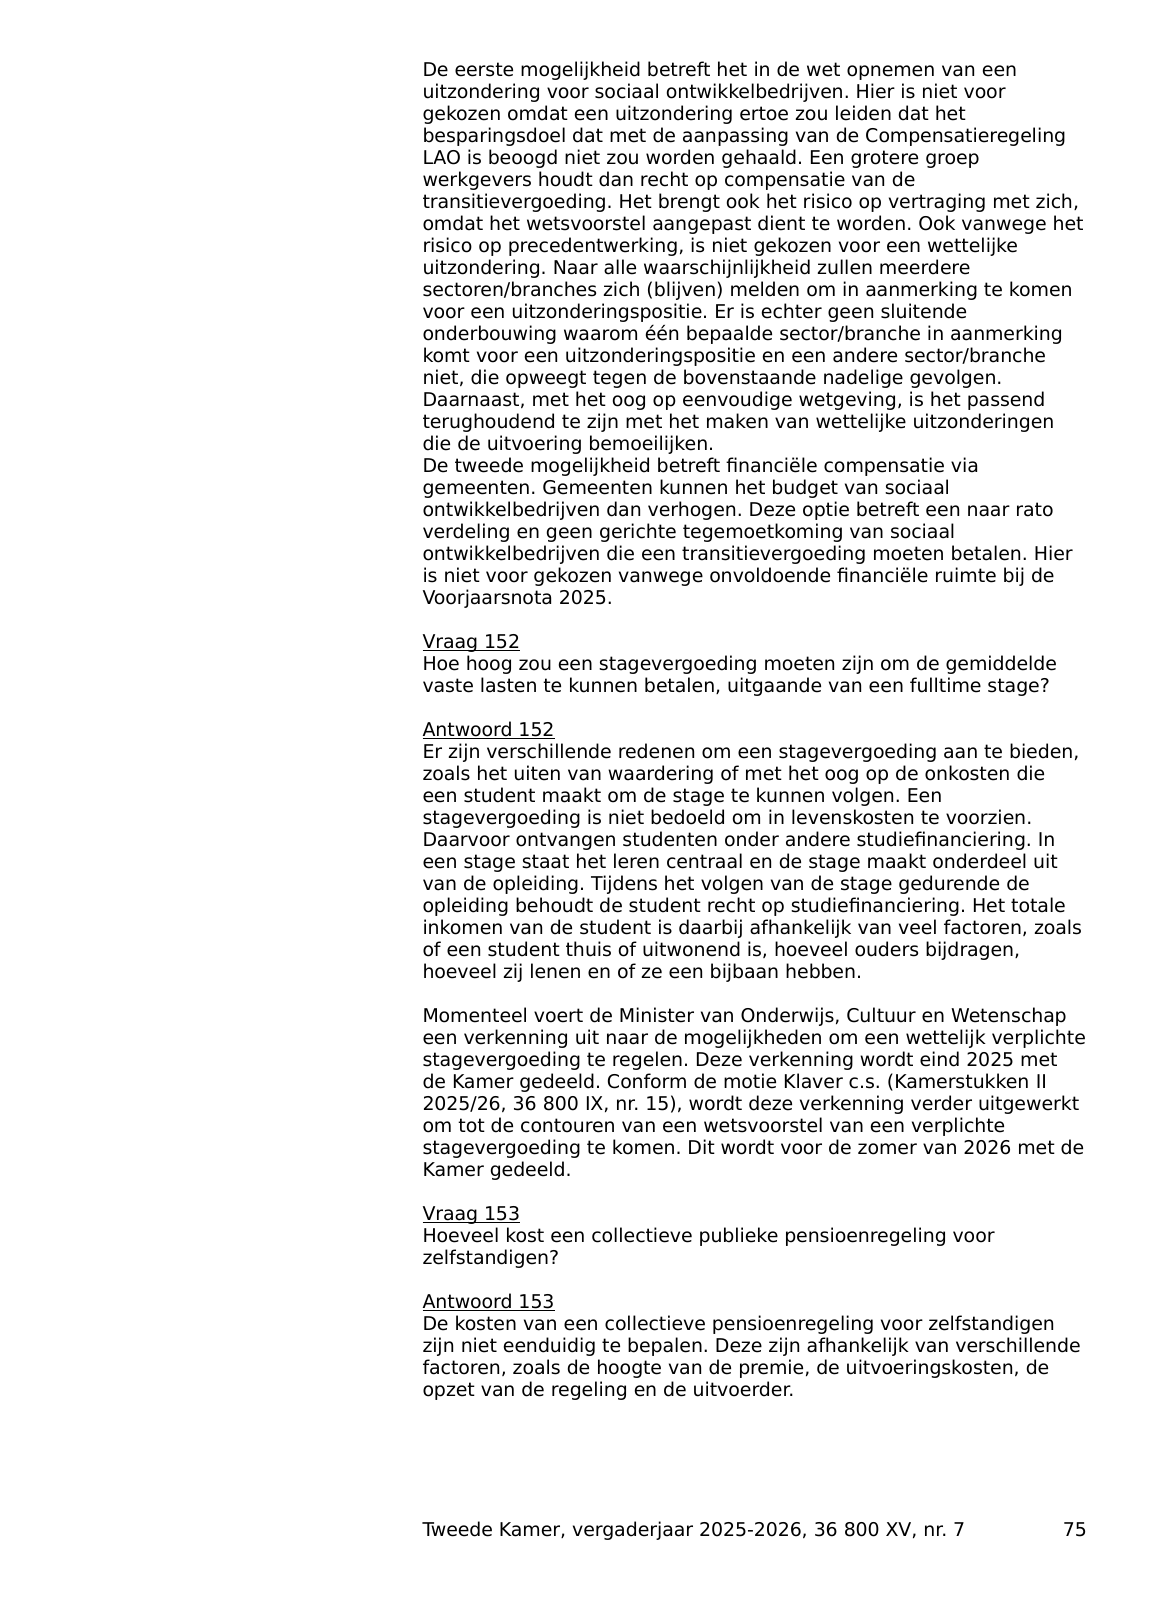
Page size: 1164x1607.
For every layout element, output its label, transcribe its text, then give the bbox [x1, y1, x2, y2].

text Vraag 153 [422, 1203, 1087, 1225]
text Hoe hoog zou een stagevergoeding moeten zijn om de gemiddelde vaste lasten te kunnen betalen, uitgaande van een fulltime stage? [422, 653, 1087, 697]
text Hoeveel kost een collectieve publieke pensioenregeling voor zelfstandigen? [422, 1225, 1087, 1269]
text Antwoord 153 [422, 1291, 1087, 1313]
text De tweede mogelijkheid betreft financiële compensatie via gemeenten. Gemeenten kunnen het budget van sociaal ontwikkelbedrijven dan verhogen. Deze optie betreft een naar rato verdeling en geen gerichte tegemoetkoming van sociaal ontwikkelbedrijven die een transitievergoeding moeten betalen. Hier is niet voor gekozen vanwege onvoldoende financiële ruimte bij de Voorjaarsnota 2025. [422, 455, 1087, 608]
text Antwoord 152 [422, 719, 1087, 741]
text Er zijn verschillende redenen om een stagevergoeding aan te bieden, zoals het uiten van waardering of met het oog op de onkosten die een student maakt om de stage te kunnen volgen. Een stagevergoeding is niet bedoeld om in levenskosten te voorzien. Daarvoor ontvangen studenten onder andere studiefinanciering. In een stage staat het leren centraal en de stage maakt onderdeel uit van de opleiding. Tijdens het volgen van de stage gedurende de opleiding behoudt de student recht op studiefinanciering. Het totale inkomen van de student is daarbij afhankelijk van veel factoren, zoals of een student thuis of uitwonend is, hoeveel ouders bijdragen, hoeveel zij lenen en of ze een bijbaan hebben. [422, 741, 1087, 983]
text Vraag 152 [422, 631, 1087, 653]
text De eerste mogelijkheid betreft het in de wet opnemen van een uitzondering voor sociaal ontwikkelbedrijven. Hier is niet voor gekozen omdat een uitzondering ertoe zou leiden dat het besparingsdoel dat met de aanpassing van de Compensatieregeling LAO is beoogd niet zou worden gehaald. Een grotere groep werkgevers houdt dan recht op compensatie van de transitievergoeding. Het brengt ook het risico op vertraging met zich, omdat het wetsvoorstel aangepast dient te worden. Ook vanwege het risico op precedentwerking, is niet gekozen voor een wettelijke uitzondering. Naar alle waarschijnlijkheid zullen meerdere sectoren/branches zich (blijven) melden om in aanmerking te komen voor een uitzonderingspositie. Er is echter geen sluitende onderbouwing waarom één bepaalde sector/branche in aanmerking komt voor een uitzonderingspositie en een andere sector/branche niet, die opweegt tegen de bovenstaande nadelige gevolgen. Daarnaast, met het oog op eenvoudige wetgeving, is het passend terughoudend te zijn met het maken van wettelijke uitzonderingen die de uitvoering bemoeilijken. [422, 59, 1087, 455]
text De kosten van een collectieve pensioenregeling voor zelfstandigen zijn niet eenduidig te bepalen. Deze zijn afhankelijk van verschillende factoren, zoals de hoogte van de premie, de uitvoeringskosten, de opzet van de regeling en de uitvoerder. [422, 1313, 1087, 1401]
text Momenteel voert de Minister van Onderwijs, Cultuur en Wetenschap een verkenning uit naar de mogelijkheden om een wettelijk verplichte stagevergoeding te regelen. Deze verkenning wordt eind 2025 met de Kamer gedeeld. Conform de motie Klaver c.s. (Kamerstukken II 2025/26, 36 800 IX, nr. 15), wordt deze verkenning verder uitgewerkt om tot de contouren van een wetsvoorstel van een verplichte stagevergoeding te komen. Dit wordt voor de zomer van 2026 met de Kamer gedeeld. [422, 1005, 1087, 1181]
